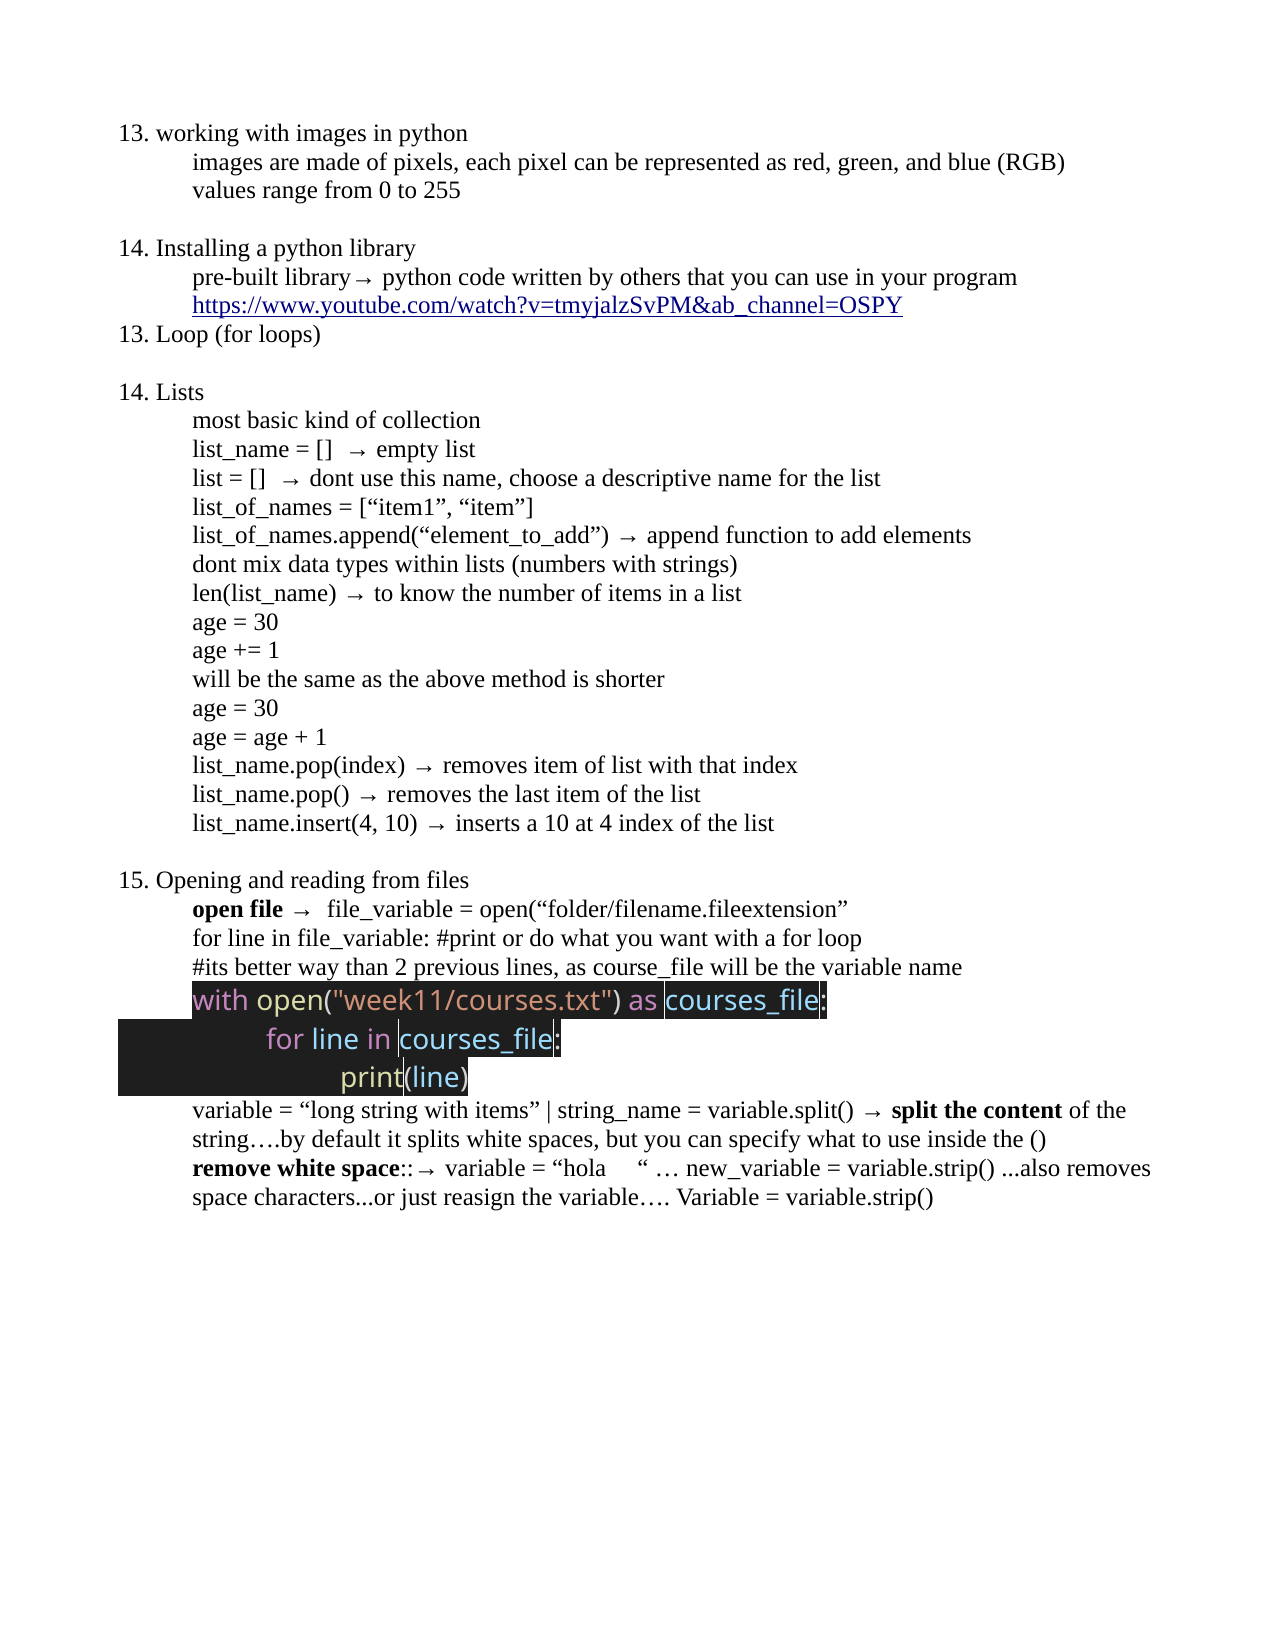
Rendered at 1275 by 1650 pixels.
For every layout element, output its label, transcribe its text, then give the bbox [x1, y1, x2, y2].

text #its better way than 2 previous lines, as course_file will be the variable name [118, 952, 1157, 981]
text list = [] → dont use this name, choose a descriptive name for the list [118, 463, 1157, 492]
text open file → file_variable = open(“folder/filename.fileextension” [118, 894, 1157, 923]
text age = 30 [118, 693, 1157, 722]
text with open("week11/courses.txt") as courses_file: [118, 981, 1157, 1019]
text age += 1 [118, 636, 1157, 664]
text age = 30 [118, 607, 1157, 636]
text pre-built library→ python code written by others that you can use in your program [118, 262, 1157, 291]
text age = age + 1 [118, 722, 1157, 751]
text values range from 0 to 255 [118, 176, 1157, 204]
text dont mix data types within lists (numbers with strings) [118, 549, 1157, 578]
text 14. Installing a python library [118, 233, 1157, 262]
text for line in courses_file: [118, 1019, 1157, 1057]
text list_name.pop() → removes the last item of the list [118, 779, 1157, 808]
text 14. Lists [118, 377, 1157, 406]
text https://www.youtube.com/watch?v=tmyjalzSvPM&ab_channel=OSPY [118, 291, 1157, 319]
text images are made of pixels, each pixel can be represented as red, green, and blue (RGB) [118, 147, 1157, 176]
text 15. Opening and reading from files [118, 866, 1157, 894]
text will be the same as the above method is shorter [118, 664, 1157, 693]
text for line in file_variable: #print or do what you want with a for loop [118, 923, 1157, 952]
text 13. Loop (for loops) [118, 319, 1157, 348]
text variable = “long string with items” | string_name = variable.split() → split the content of the string….by default it splits white spaces, but you can specify what to use inside the () [118, 1096, 1157, 1153]
text len(list_name) → to know the number of items in a list [118, 578, 1157, 607]
text print(line) [118, 1057, 1157, 1096]
text list_of_names = [“item1”, “item”] [118, 492, 1157, 521]
text remove white space::→ variable = “hola “ … new_variable = variable.strip() ...also removes space characters...or just reasign the variable…. Variable = variable.strip() [118, 1153, 1157, 1211]
text 13. working with images in python [118, 118, 1157, 147]
text list_of_names.append(“element_to_add”) → append function to add elements [118, 521, 1157, 549]
text list_name.insert(4, 10) → inserts a 10 at 4 index of the list [118, 808, 1157, 837]
text list_name = [] → empty list [118, 434, 1157, 463]
text most basic kind of collection [118, 406, 1157, 434]
text list_name.pop(index) → removes item of list with that index [118, 751, 1157, 779]
